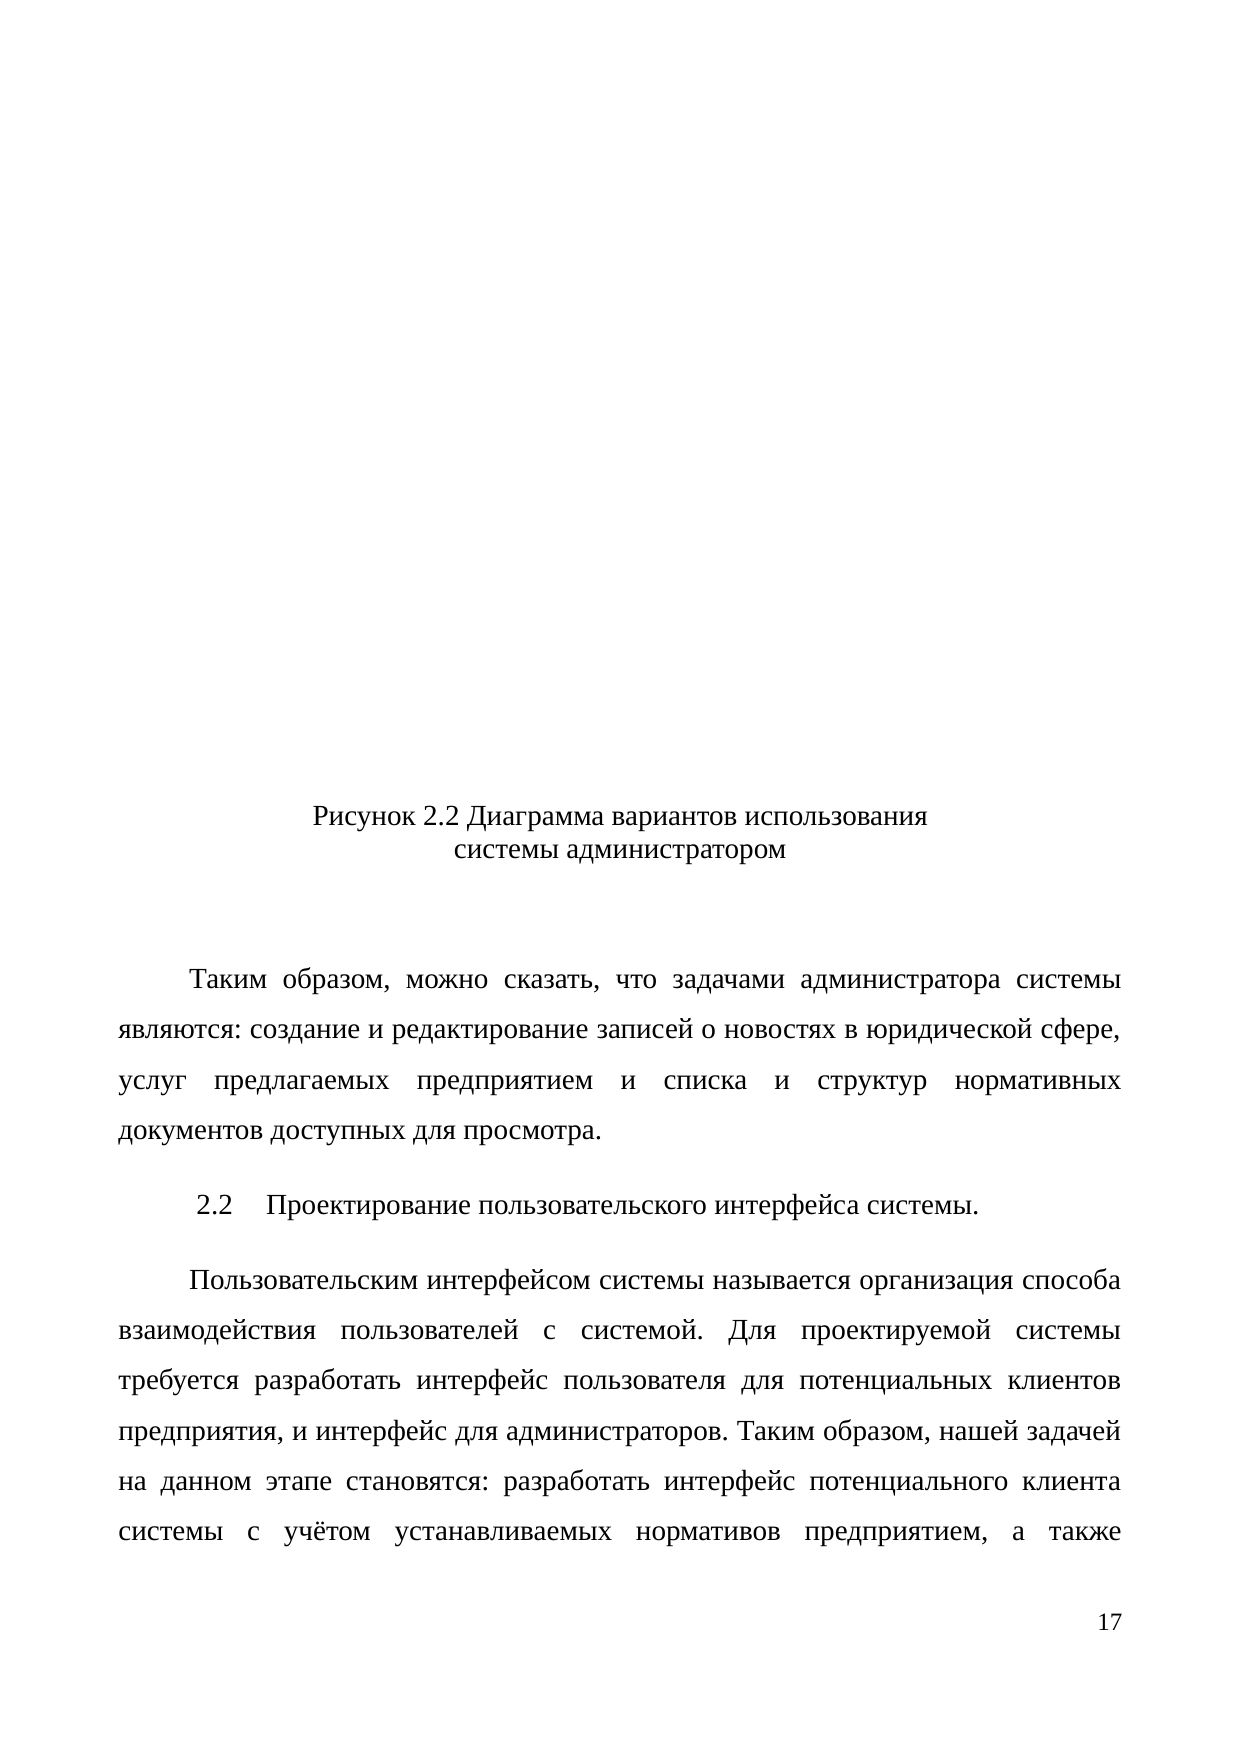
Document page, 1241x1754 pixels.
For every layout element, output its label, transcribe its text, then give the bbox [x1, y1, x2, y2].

text Рисунок 2.2 Диаграмма вариантов использования системы администратором [272, 160, 968, 865]
text Таким образом, можно сказать, что задачами администратора системы являются: создание и редактирование записей о новостях в юридической сфере, услуг предлагаемых предприятием и списка и структур нормативных документов доступных для просмотра. [118, 961, 1122, 1146]
text Пользовательским интерфейсом системы называется организация способа взаимодействия пользователей с системой. Для проектируемой системы требуется разработать интерфейс пользователя для потенциальных клиентов предприятия, и интерфейс для администраторов. Таким образом, нашей задачей на данном этапе становятся: разработать интерфейс потенциального клиента системы с учётом устанавливаемых нормативов предприятием, а также [118, 1262, 1122, 1547]
subtitle Проектирование пользовательского интерфейса системы. [118, 1187, 1122, 1221]
